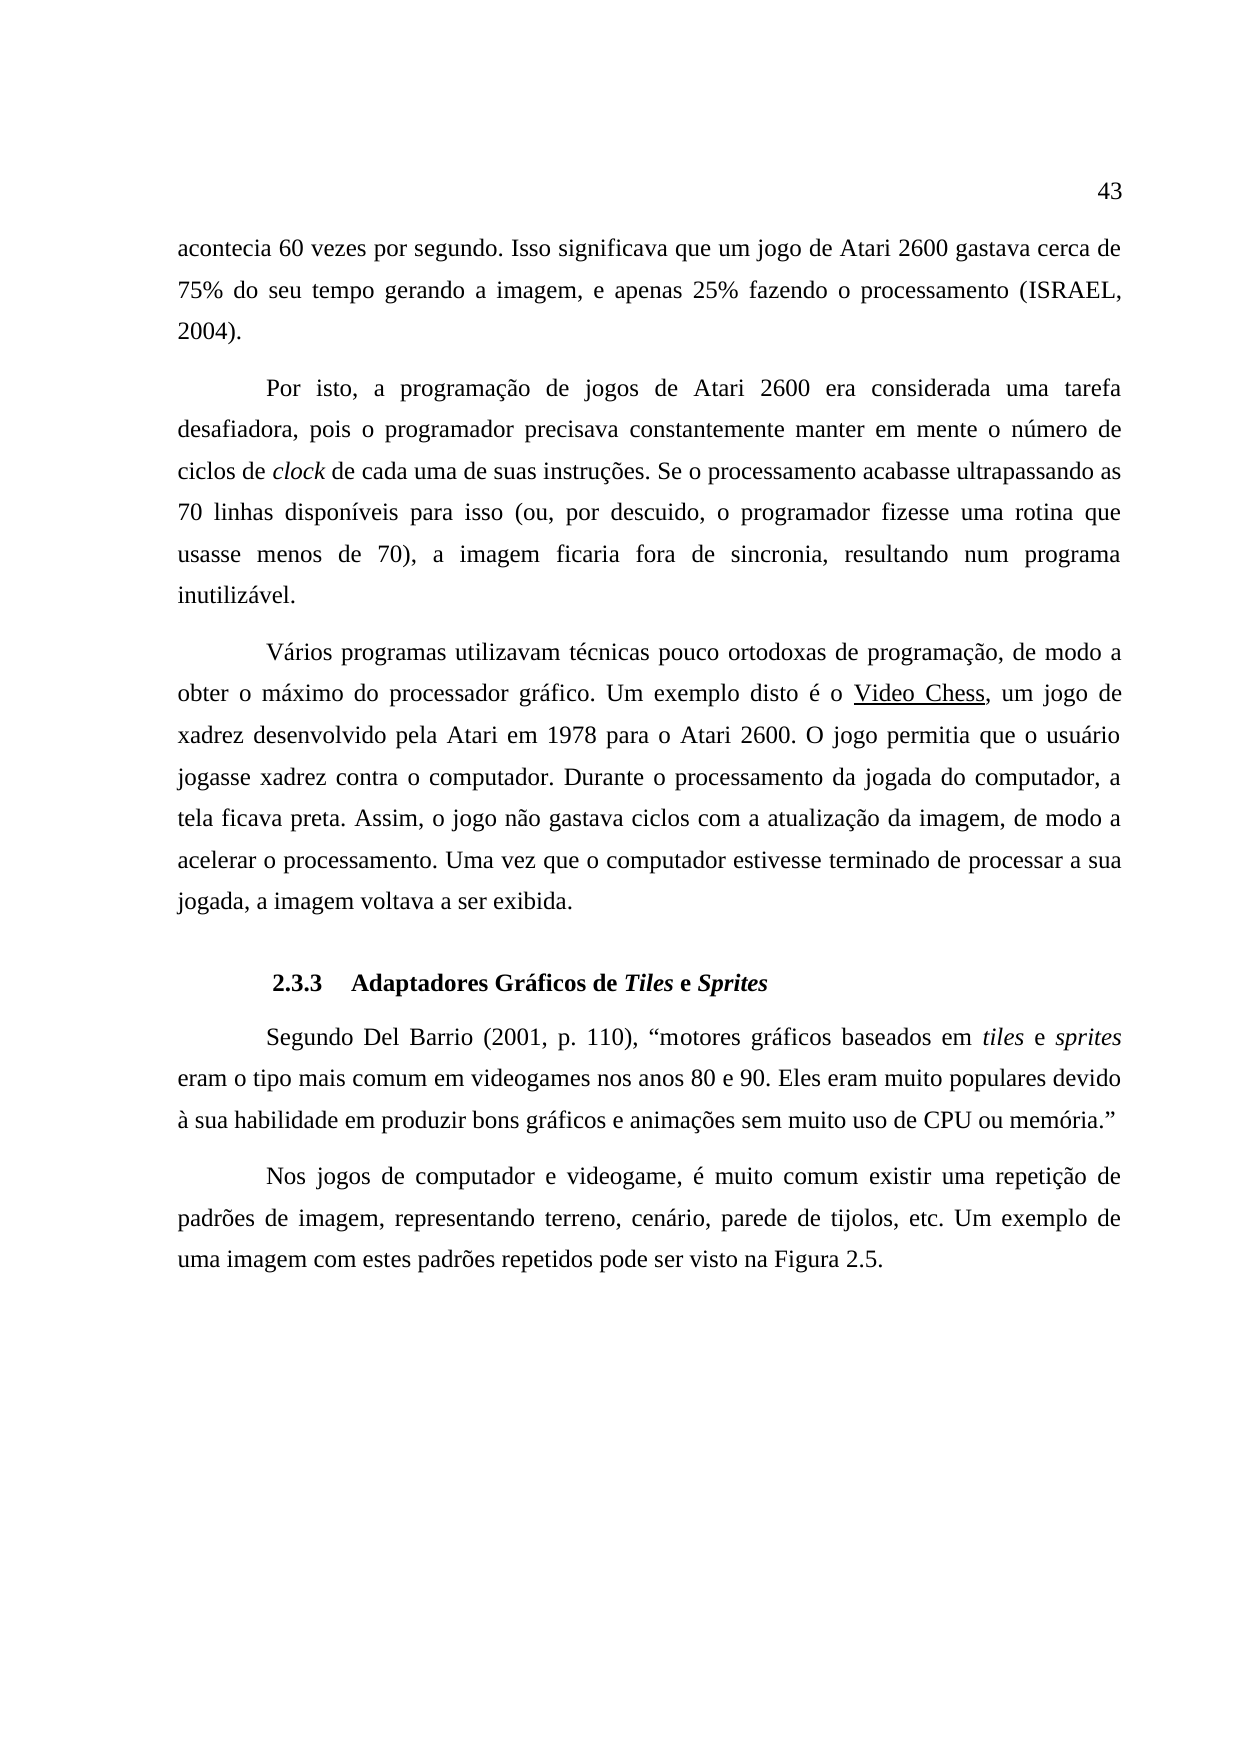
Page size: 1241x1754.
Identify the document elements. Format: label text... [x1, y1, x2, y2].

text Nos jogos de computador e videogame, é muito comum existir uma repetição de padrões de imagem, representando terreno, cenário, parede de tijolos, etc. Um exemplo de uma imagem com estes padrões repetidos pode ser visto na Figura 2.5. [177, 1162, 1122, 1273]
text Segundo Del Barrio (2001, p. 110), “motores gráficos baseados em tiles e sprites eram o tipo mais comum em videogames nos anos 80 e 90. Eles eram muito populares devido à sua habilidade em produzir bons gráficos e animações sem muito uso de CPU ou memória.” [177, 1023, 1122, 1134]
text Por isto, a programação de jogos de Atari 2600 era considerada uma tarefa desafiadora, pois o programador precisava constantemente manter em mente o número de ciclos de clock de cada uma de suas instruções. Se o processamento acabasse ultrapassando as 70 linhas disponíveis para isso (ou, por descuido, o programador fizesse uma rotina que usasse menos de 70), a imagem ficaria fora de sincronia, resultando num programa inutilizável. [177, 374, 1122, 609]
subtitle Adaptadores Gráficos de Tiles e Sprites [177, 969, 1122, 996]
text acontecia 60 vezes por segundo. Isso significava que um jogo de Atari 2600 gastava cerca de 75% do seu tempo gerando a imagem, e apenas 25% fazendo o processamento (ISRAEL, 2004). [177, 234, 1122, 345]
text Vários programas utilizavam técnicas pouco ortodoxas de programação, de modo a obter o máximo do processador gráfico. Um exemplo disto é o Video Chess, um jogo de xadrez desenvolvido pela Atari em 1978 para o Atari 2600. O jogo permitia que o usuário jogasse xadrez contra o computador. Durante o processamento da jogada do computador, a tela ficava preta. Assim, o jogo não gastava ciclos com a atualização da imagem, de modo a acelerar o processamento. Uma vez que o computador estivesse terminado de processar a sua jogada, a imagem voltava a ser exibida. [177, 638, 1122, 915]
